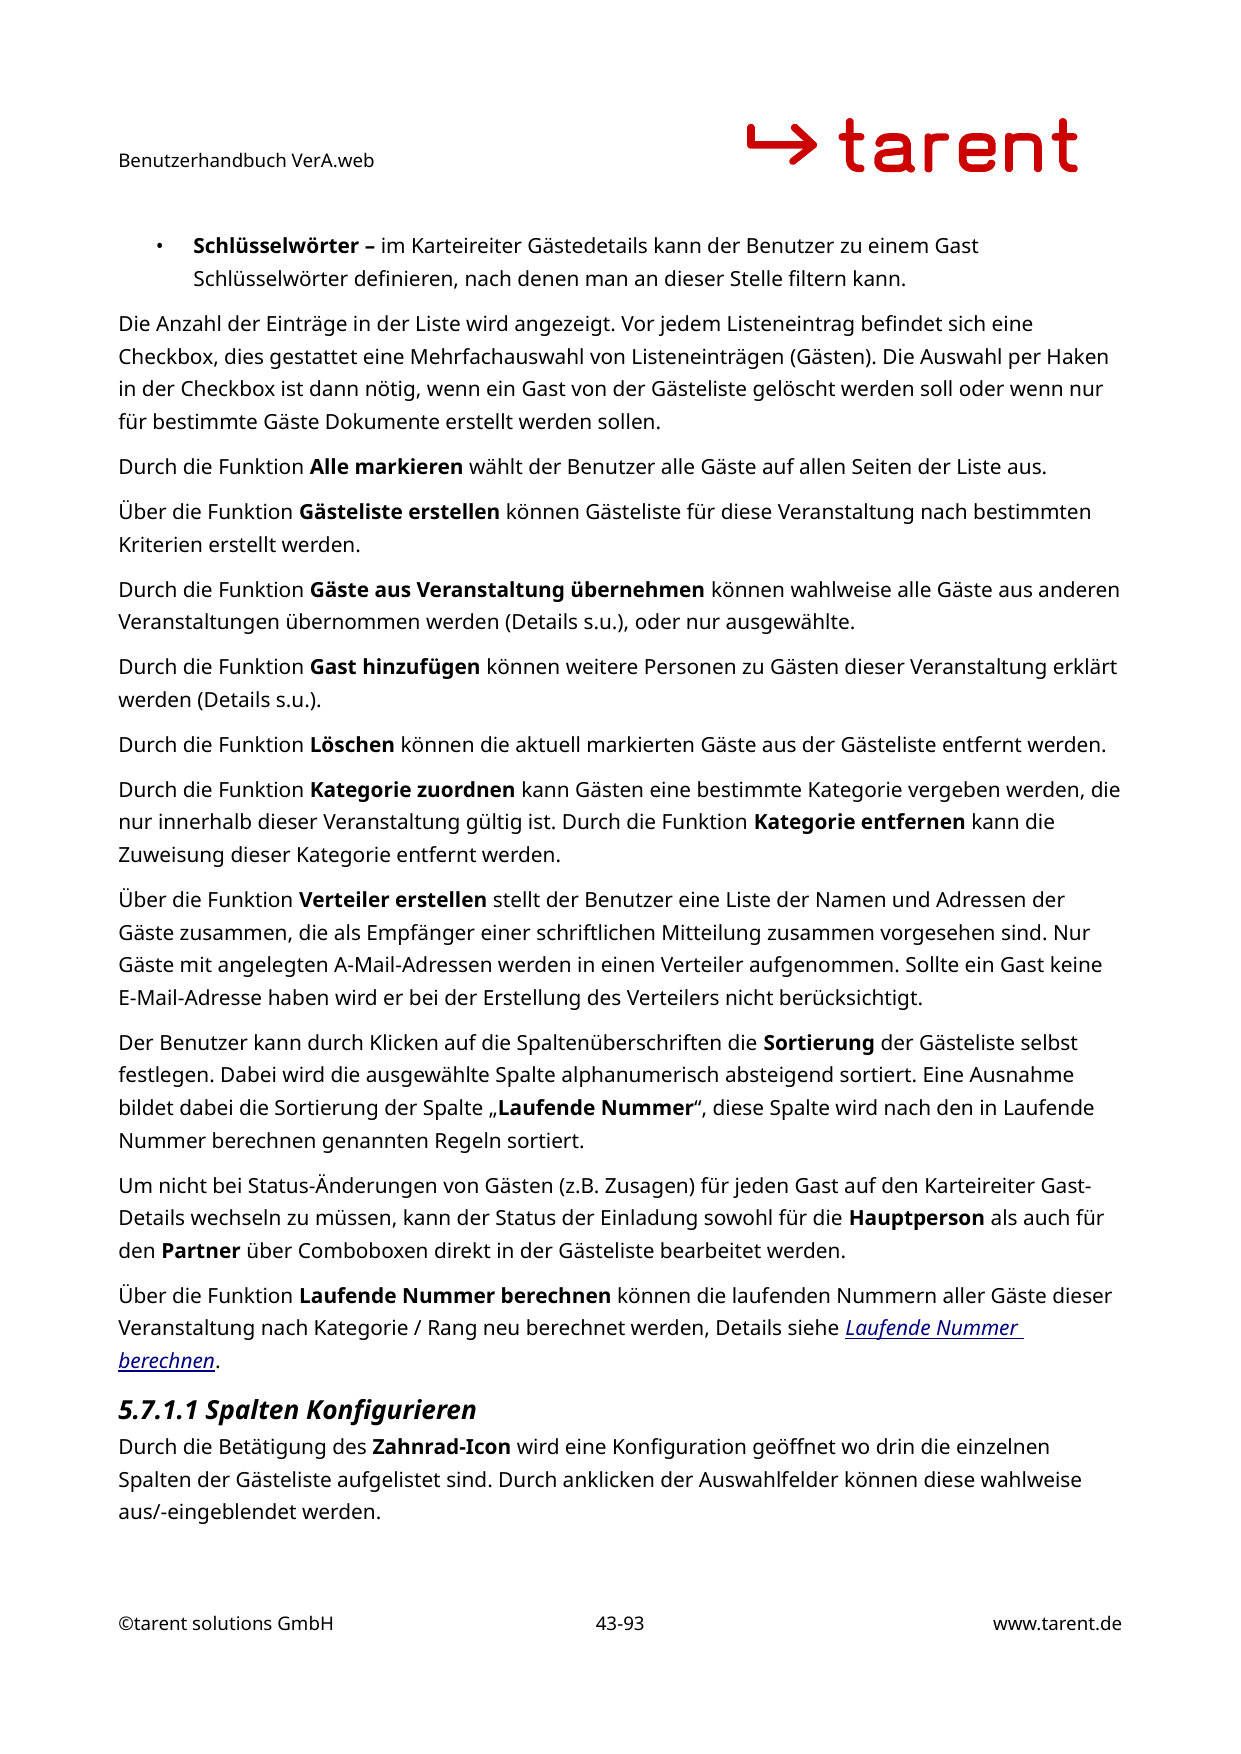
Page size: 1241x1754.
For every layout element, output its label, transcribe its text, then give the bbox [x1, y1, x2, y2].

text Über die Funktion Laufende Nummer berechnen können die laufenden Nummern aller Gäste dieser Veranstaltung nach Kategorie / Rang neu berechnet werden, Details siehe Laufende Nummer berechnen. [118, 1281, 1122, 1374]
subtitle Spalten Konfigurieren [118, 1391, 1122, 1427]
text Durch die Funktion Löschen können die aktuell markierten Gäste aus der Gästeliste entfernt werden. [118, 730, 1122, 758]
text Durch die Funktion Alle markieren wählt der Benutzer alle Gäste auf allen Seiten der Liste aus. [118, 452, 1122, 481]
text Die Anzahl der Einträge in der Liste wird angezeigt. Vor jedem Listeneintrag befindet sich eine Checkbox, dies gestattet eine Mehrfachauswahl von Listeneinträgen (Gästen). Die Auswahl per Haken in der Checkbox ist dann nötig, wenn ein Gast von der Gästeliste gelöscht werden soll oder wenn nur für bestimmte Gäste Dokumente erstellt werden sollen. [118, 309, 1122, 436]
text Durch die Funktion Kategorie zuordnen kann Gästen eine bestimmte Kategorie vergeben werden, die nur innerhalb dieser Veranstaltung gültig ist. Durch die Funktion Kategorie entfernen kann die Zuweisung dieser Kategorie entfernt werden. [118, 775, 1122, 868]
text Der Benutzer kann durch Klicken auf die Spaltenüberschriften die Sortierung der Gästeliste selbst festlegen. Dabei wird die ausgewählte Spalte alphanumerisch absteigend sortiert. Eine Ausnahme bildet dabei die Sortierung der Spalte „Laufende Nummer“, diese Spalte wird nach den in Laufende Nummer berechnen genannten Regeln sortiert. [118, 1028, 1122, 1154]
text Über die Funktion Gästeliste erstellen können Gästeliste für diese Veranstaltung nach bestimmten Kriterien erstellt werden. [118, 497, 1122, 558]
text Durch die Betätigung des Zahnrad-Icon wird eine Konfiguration geöffnet wo drin die einzelnen Spalten der Gästeliste aufgelistet sind. Durch anklicken der Auswahlfelder können diese wahlweise aus/-eingeblendet werden. [118, 1432, 1122, 1526]
list Schlüsselwörter – im Karteireiter Gästedetails kann der Benutzer zu einem Gast Schlüsselwörter definieren, nach denen man an dieser Stelle filtern kann. [156, 232, 1122, 293]
text Durch die Funktion Gast hinzufügen können weitere Personen zu Gästen dieser Veranstaltung erklärt werden (Details s.u.). [118, 652, 1122, 713]
text Über die Funktion Verteiler erstellen stellt der Benutzer eine Liste der Namen und Adressen der Gäste zusammen, die als Empfänger einer schriftlichen Mitteilung zusammen vorgesehen sind. Nur Gäste mit angelegten A-Mail-Adressen werden in einen Verteiler aufgenommen. Sollte ein Gast keine E-Mail-Adresse haben wird er bei der Erstellung des Verteilers nicht berücksichtigt. [118, 885, 1122, 1011]
text Durch die Funktion Gäste aus Veranstaltung übernehmen können wahlweise alle Gäste aus anderen Veranstaltungen übernommen werden (Details s.u.), oder nur ausgewählte. [118, 575, 1122, 636]
text Um nicht bei Status-Änderungen von Gästen (z.B. Zusagen) für jeden Gast auf den Karteireiter Gast-Details wechseln zu müssen, kann der Status der Einladung sowohl für die Hauptperson als auch für den Partner über Comboboxen direkt in der Gästeliste bearbeitet werden. [118, 1171, 1122, 1264]
